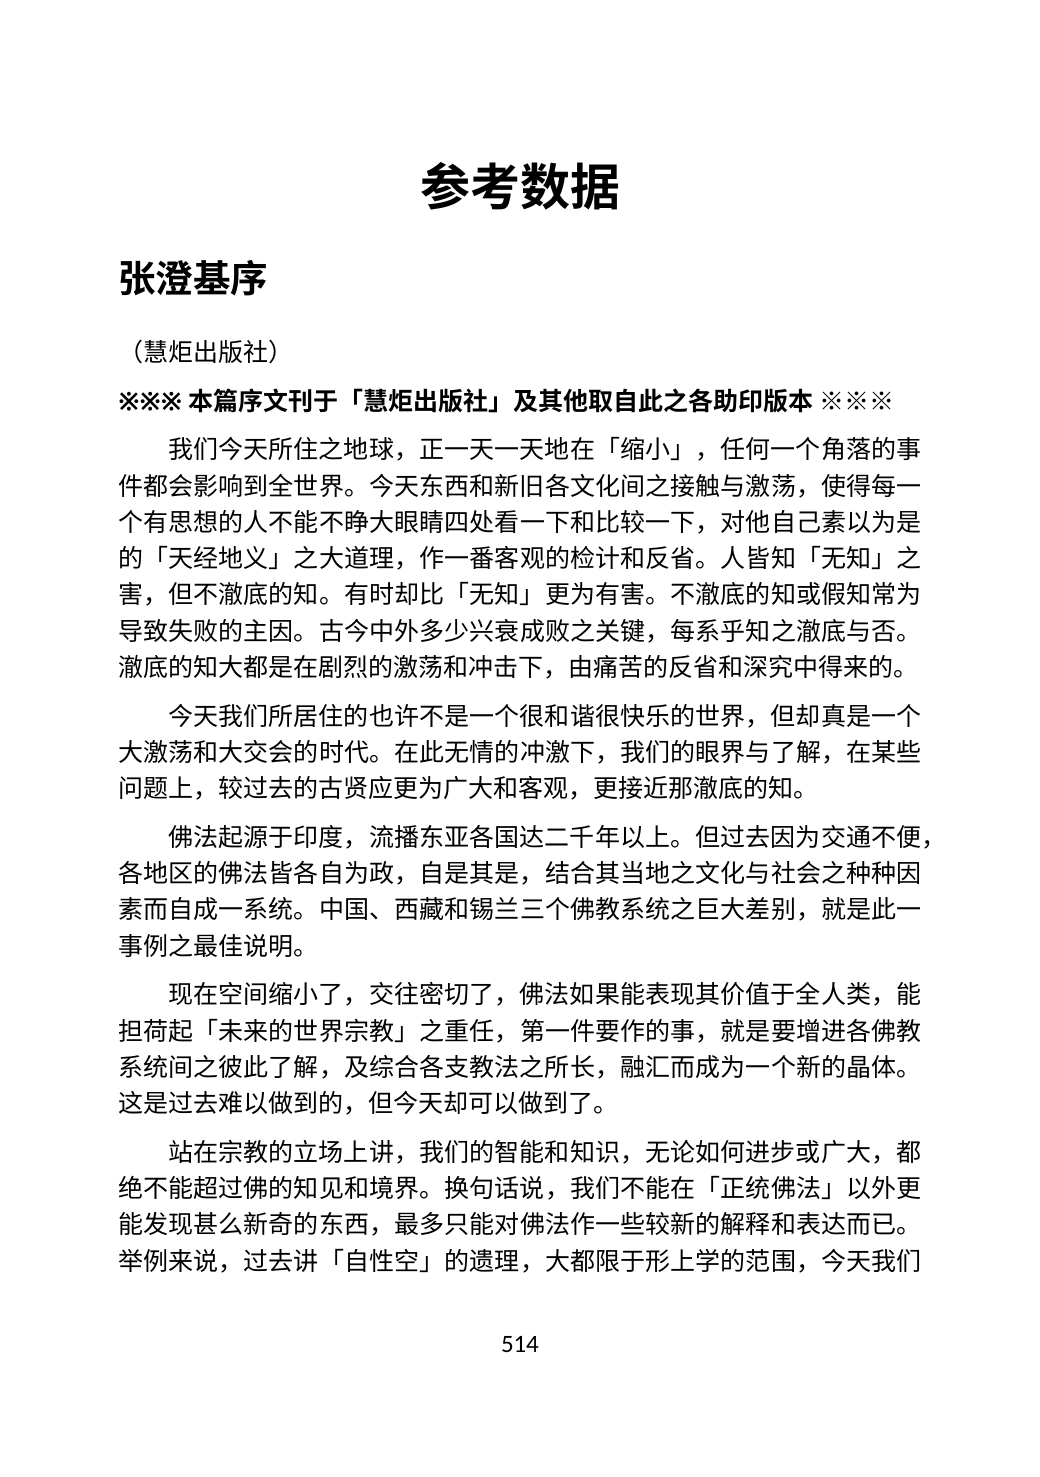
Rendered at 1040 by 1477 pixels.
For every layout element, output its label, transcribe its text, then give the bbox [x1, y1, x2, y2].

text （慧炬出版社） [118, 332, 921, 368]
text 站在宗教的立场上讲，我们的智能和知识，无论如何进步或广大，都绝不能超过佛的知见和境界。换句话说，我们不能在「正统佛法」以外更能发现甚么新奇的东西，最多只能对佛法作一些较新的解释和表达而已。举例来说，过去讲「自性空」的遗理，大都限于形上学的范围，今天我们 [118, 1132, 921, 1277]
subtitle 参考数据 [118, 147, 921, 220]
text 我们今天所住之地球，正一天一天地在「缩小」，任何一个角落的事件都会影响到全世界。今天东西和新旧各文化间之接触与激荡，使得每一个有思想的人不能不睁大眼睛四处看一下和比较一下，对他自己素以为是的「天经地义」之大道理，作一番客观的检计和反省。人皆知「无知」之害，但不澈底的知。有时却比「无知」更为有害。不澈底的知或假知常为导致失败的主因。古今中外多少兴衰成败之关键，每系乎知之澈底与否。澈底的知大都是在剧烈的激荡和冲击下，由痛苦的反省和深究中得来的。 [118, 430, 921, 683]
text 今天我们所居住的也许不是一个很和谐很快乐的世界，但却真是一个大激荡和大交会的时代。在此无情的冲激下，我们的眼界与了解，在某些问题上，较过去的古贤应更为广大和客观，更接近那澈底的知。 [118, 696, 921, 805]
subtitle 张澄基序 [118, 249, 921, 303]
text ※※※ 本篇序文刊于「慧炬出版社」及其他取自此之各助印版本 ※※※ [118, 381, 921, 417]
text 佛法起源于印度，流播东亚各国达二千年以上。但过去因为交通不便，各地区的佛法皆各自为政，自是其是，结合其当地之文化与社会之种种因素而自成一系统。中国、西藏和锡兰三个佛教系统之巨大差别，就是此一事例之最佳说明。 [118, 817, 921, 962]
text 现在空间缩小了，交往密切了，佛法如果能表现其价值于全人类，能担荷起「未来的世界宗教」之重任，第一件要作的事，就是要增进各佛教系统间之彼此了解，及综合各支教法之所长，融汇而成为一个新的晶体。这是过去难以做到的，但今天却可以做到了。 [118, 975, 921, 1120]
